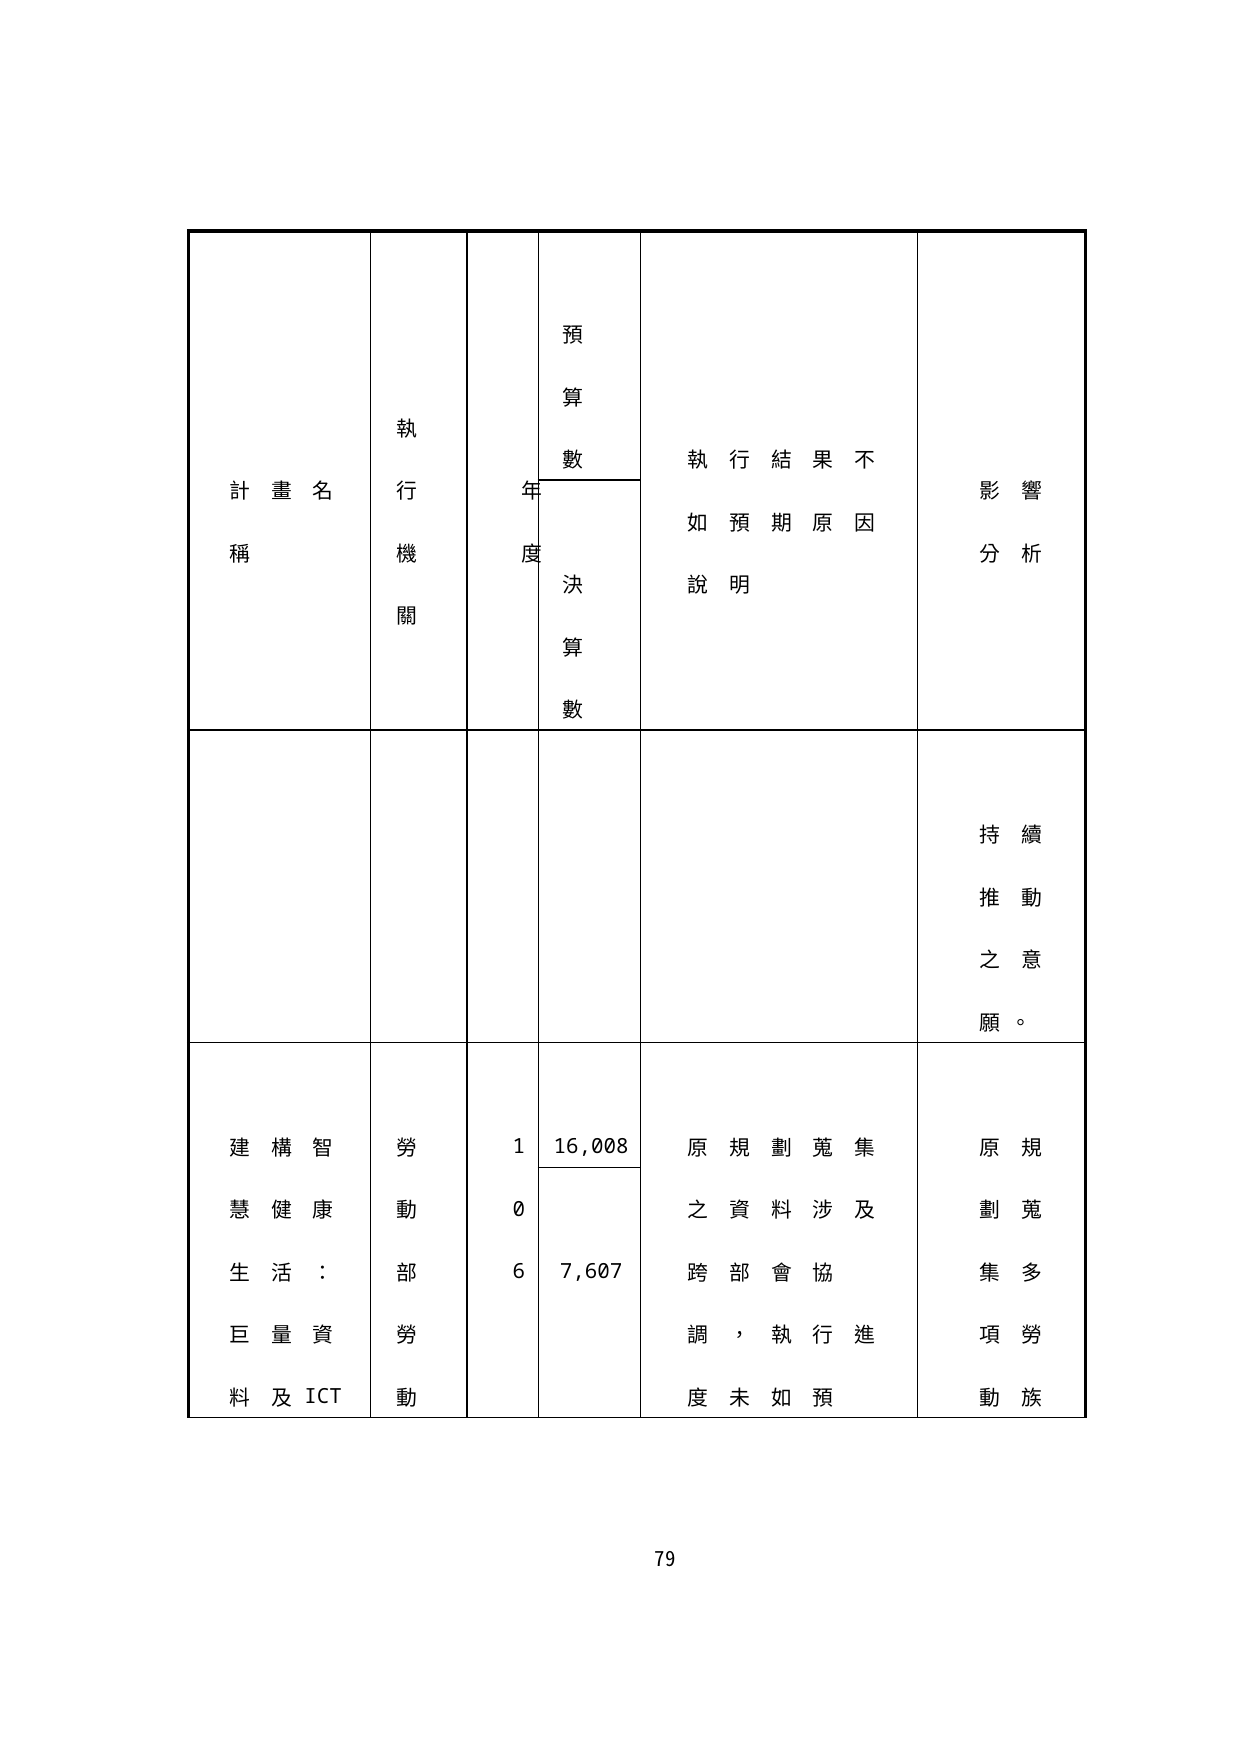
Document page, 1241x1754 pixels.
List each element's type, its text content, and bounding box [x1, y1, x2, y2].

table_cell 決算數 [539, 481, 640, 729]
table_header 影響分析 [918, 233, 1084, 729]
table_cell 持續推動之意願。 [918, 731, 1084, 1042]
table_cell [190, 731, 370, 1042]
table_cell [468, 731, 538, 1042]
table_header 執行機關 [371, 233, 466, 729]
table_header 年度 [468, 233, 538, 729]
table_cell 原規劃蒐集之資料涉及跨部會協調，執行進度未如預 [641, 1043, 917, 1417]
table_cell [539, 731, 640, 1042]
table_cell 106 [468, 1043, 538, 1417]
table_cell 16,008 [539, 1043, 640, 1167]
table_cell 7,607 [539, 1168, 640, 1417]
table_cell [641, 731, 917, 1042]
table_cell [371, 731, 466, 1042]
table_header 執行結果不如預期原因說明 [641, 233, 917, 729]
table_header 預算數 [539, 233, 640, 479]
table_cell 勞動部勞動 [371, 1043, 466, 1417]
table_header 計畫名稱 [190, 233, 370, 729]
table_cell 原規劃蒐集多項勞動族 [918, 1043, 1084, 1417]
table_cell 建構智慧健康生活：巨量資料及ICT [190, 1043, 370, 1417]
